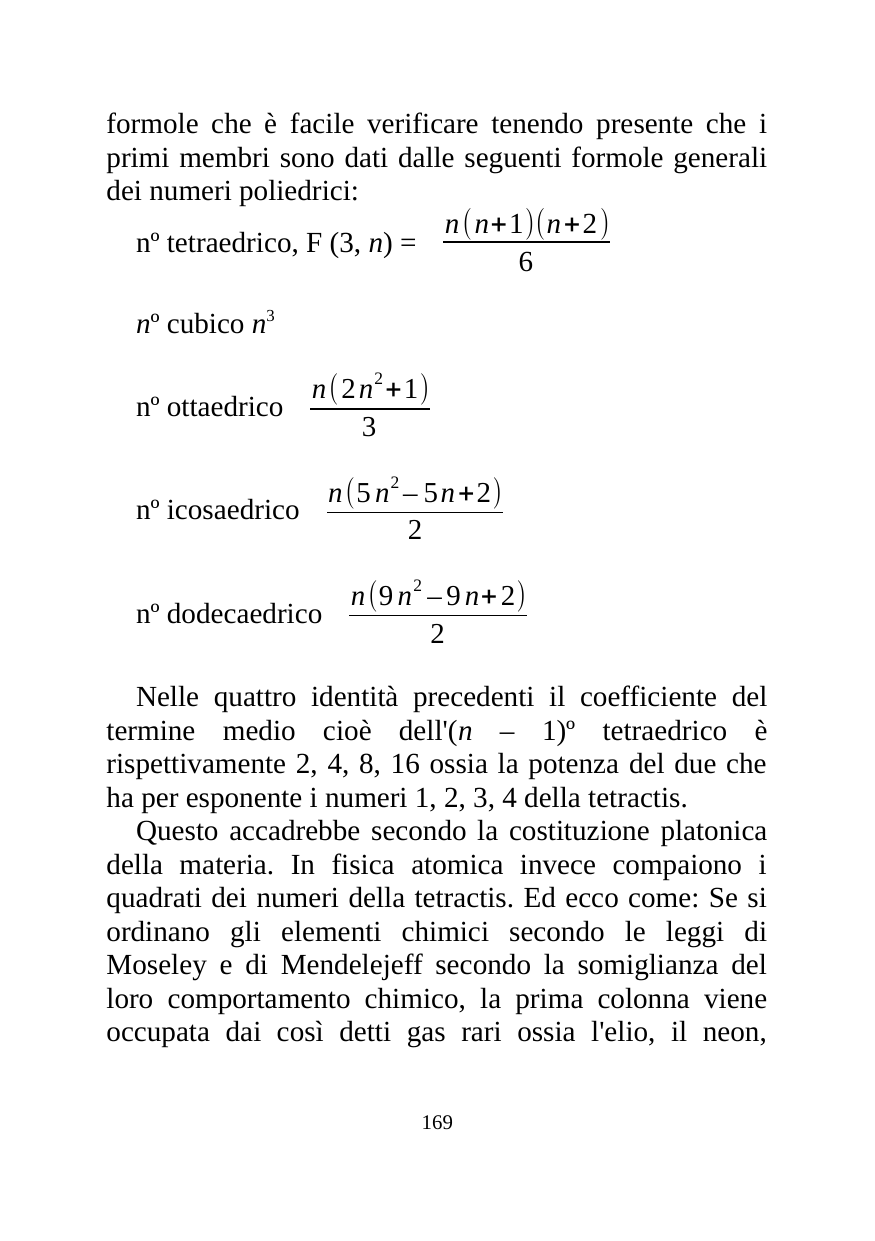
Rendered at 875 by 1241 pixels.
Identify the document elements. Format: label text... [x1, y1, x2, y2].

text formole che è facile verificare tenendo presente che i primi membri sono dati dalle seguenti formole generali dei numeri poliedrici: [106, 106, 768, 207]
text nº ottaedrico [106, 369, 768, 443]
text nº cubico n3 [106, 306, 768, 339]
text nº dodecaedrico [106, 576, 768, 649]
text Questo accadrebbe secondo la costituzione platonica della materia. In fisica atomica invece compaiono i quadrati dei numeri della tetractis. Ed ecco come: Se si ordinano gli elementi chimici secondo le leggi di Moseley e di Mendelejeff secondo la somiglianza del loro comportamento chimico, la prima colonna viene occupata dai così detti gas rari ossia l'elio, il neon, [106, 813, 768, 1048]
text nº icosaedrico [106, 472, 768, 546]
text nº tetraedrico, F (3, n) = [106, 207, 768, 277]
text Nelle quattro identità precedenti il coefficiente del termine medio cioè dell'(n – 1)º tetraedrico è rispettivamente 2, 4, 8, 16 ossia la potenza del due che ha per esponente i numeri 1, 2, 3, 4 della tetractis. [106, 679, 768, 813]
